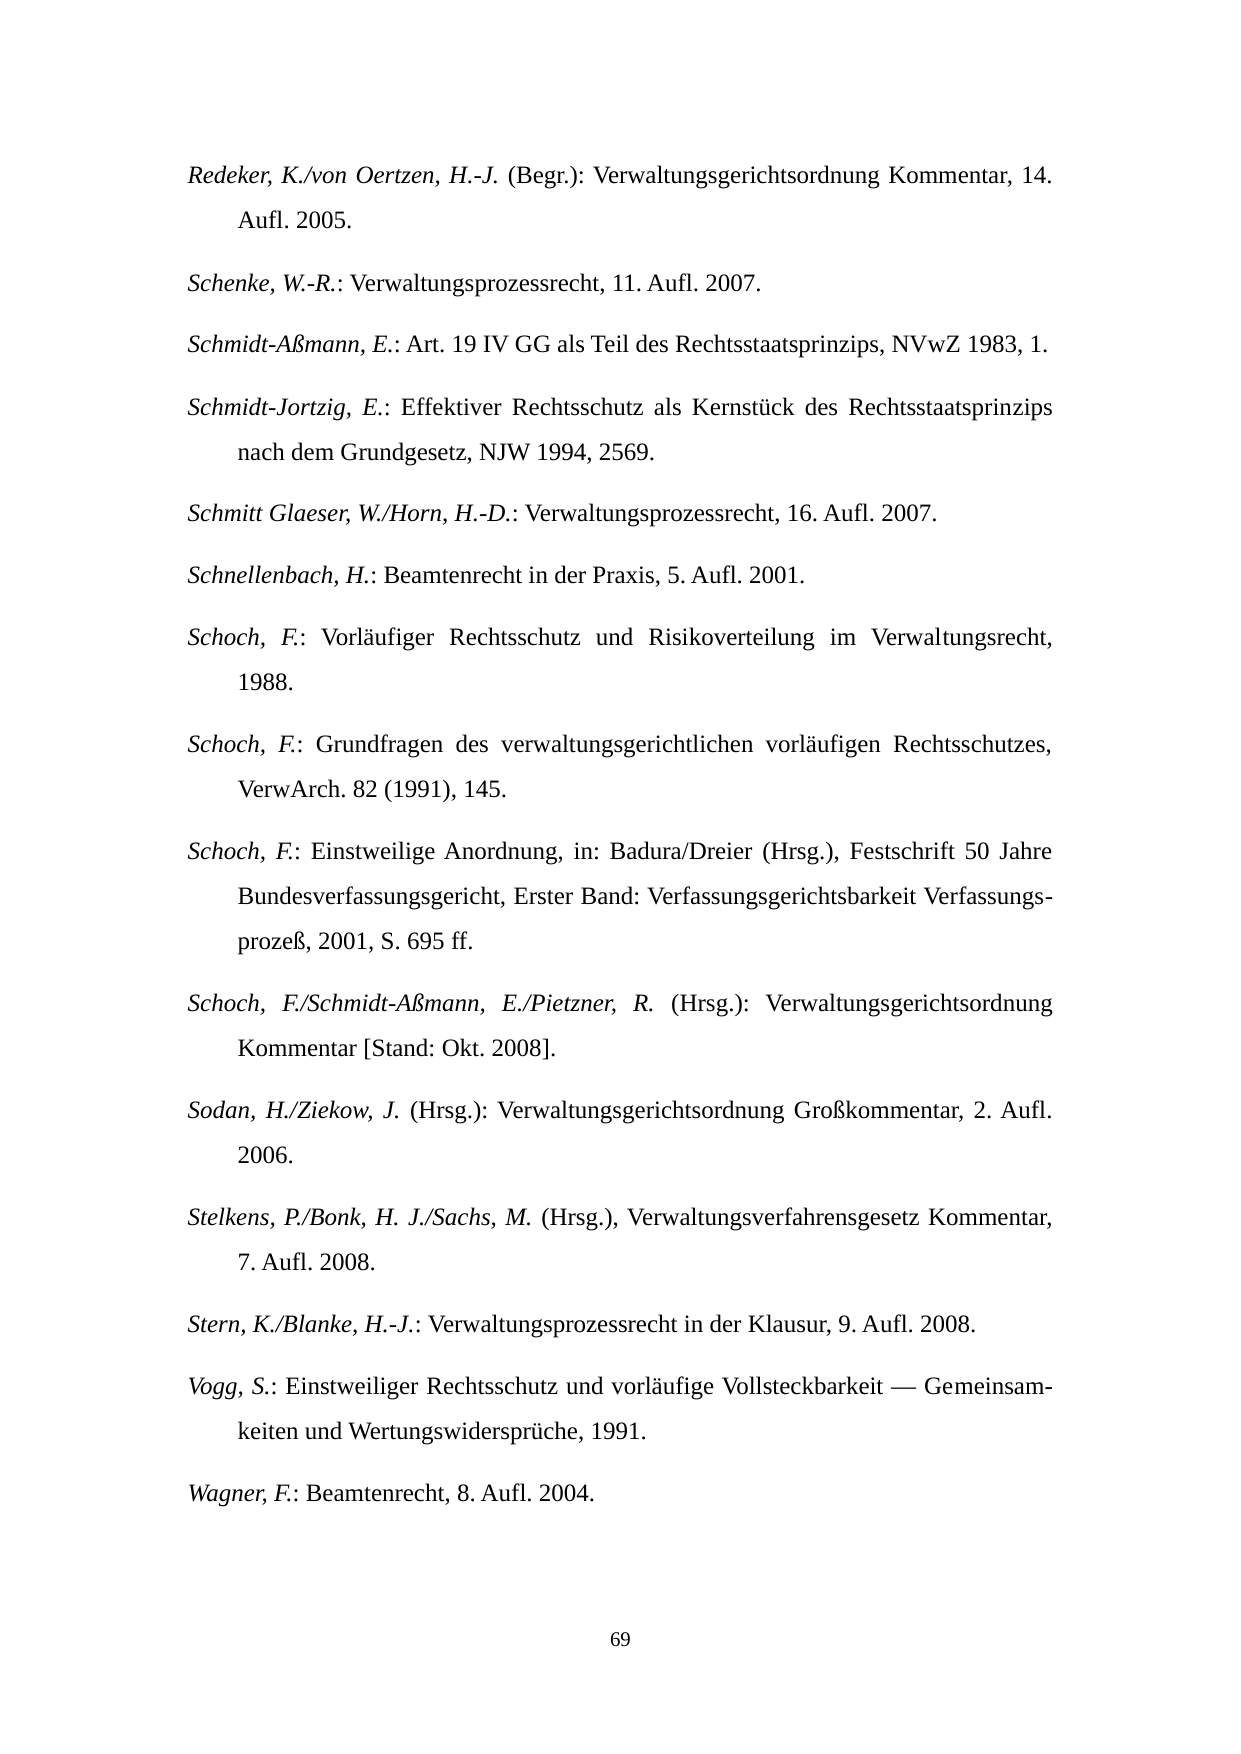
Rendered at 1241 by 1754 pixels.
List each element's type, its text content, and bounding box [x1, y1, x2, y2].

text Schmidt-Jortzig, E.: Effektiver Rechtsschutz als Kernstück des Rechtsstaatsprin­zips nach dem Grundgesetz, NJW 1994, 2569. [187, 381, 1053, 463]
text Schenke, W.-R.: Verwaltungsprozessrecht, 11. Aufl. 2007. [187, 257, 1053, 294]
text Vogg, S.: Einstweiliger Rechtsschutz und vorläufige Vollsteckbarkeit — Ge­meinsam­keiten und Wertungswidersprüche, 1991. [187, 1361, 1053, 1443]
text Schmitt Glaeser, W./Horn, H.-D.: Verwaltungsprozessrecht, 16. Aufl. 2007. [187, 488, 1053, 525]
text Stelkens, P./Bonk, H. J./Sachs, M. (Hrsg.), Verwaltungsverfahrensgesetz Kommentar, 7. Aufl. 2008. [187, 1192, 1053, 1274]
text Wagner, F.: Beamtenrecht, 8. Aufl. 2004. [187, 1468, 1053, 1505]
text Schnellenbach, H.: Beamtenrecht in der Praxis, 5. Aufl. 2001. [187, 550, 1053, 587]
text Stern, K./Blanke, H.-J.: Verwaltungsprozessrecht in der Klausur, 9. Aufl. 2008. [187, 1299, 1053, 1336]
text Sodan, H./Ziekow, J. (Hrsg.): Verwaltungsgerichtsordnung Großkommentar, 2. Aufl. 2006. [187, 1085, 1053, 1167]
text Schoch, F./Schmidt-Aßmann, E./Pietzner, R. (Hrsg.): Verwaltungsgerichtsord­nung Kommentar [Stand: Okt. 2008]. [187, 978, 1053, 1060]
text Schmidt-Aßmann, E.: Art. 19 IV GG als Teil des Rechtsstaatsprinzips, NVwZ 1983, 1. [187, 319, 1053, 356]
text Redeker, K./von Oertzen, H.-J. (Begr.): Verwaltungsgerichtsordnung Kommentar, 14. Aufl. 2005. [187, 150, 1053, 232]
text Schoch, F.: Vorläufiger Rechtsschutz und Risikoverteilung im Verwal­tungs­recht, 1988. [187, 612, 1053, 694]
text Schoch, F.: Grundfragen des verwaltungsgerichtlichen vorläufigen Rechtsschutzes, VerwArch. 82 (1991), 145. [187, 719, 1053, 801]
text Schoch, F.: Einstweilige Anordnung, in: Badura/Dreier (Hrsg.), Festschrift 50 Jahre Bundesverfassungsgericht, Erster Band: Verfassungsgerichtsbarkeit Verfassungs­prozeß, 2001, S. 695 ff. [187, 826, 1053, 953]
